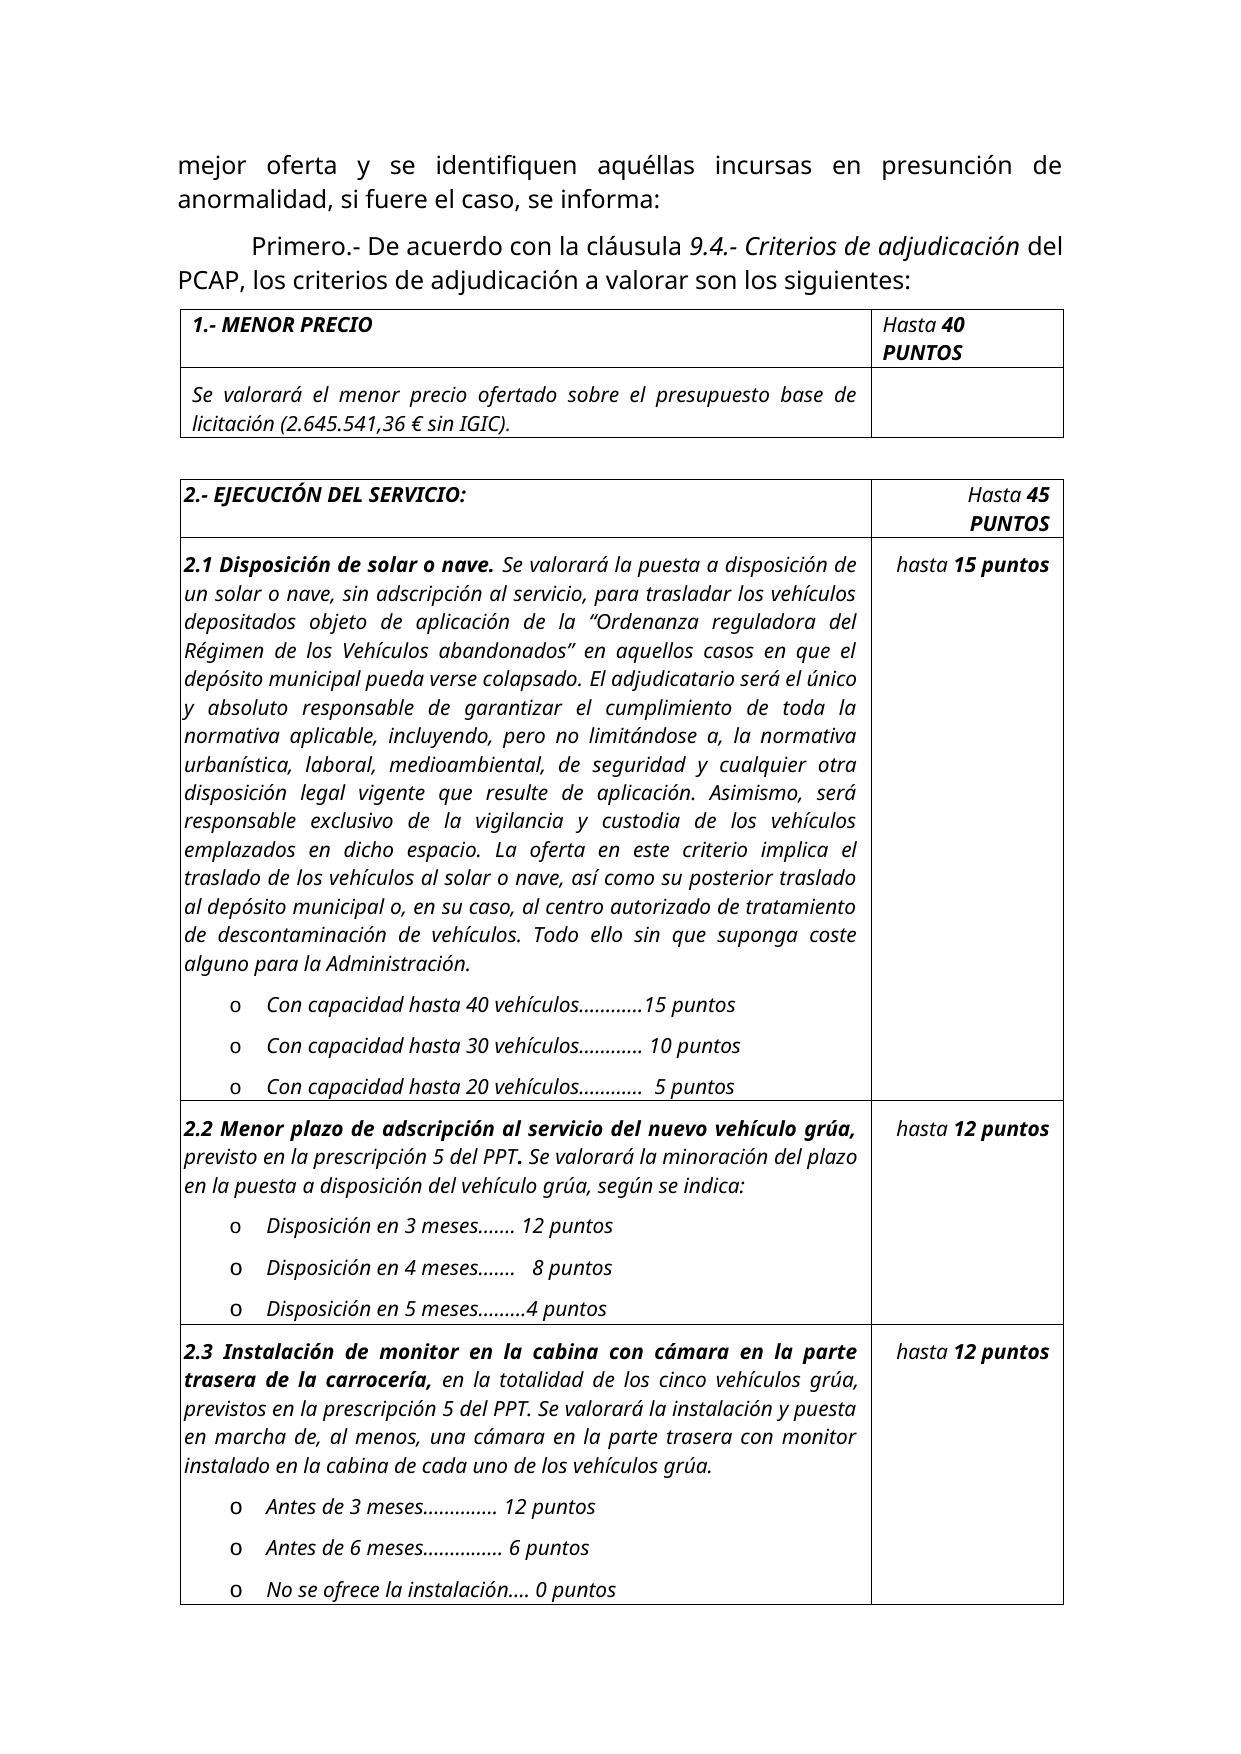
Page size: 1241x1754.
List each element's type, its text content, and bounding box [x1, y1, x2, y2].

table_header Hasta 40 PUNTOS [872, 310, 1063, 367]
text Primero.- De acuerdo con la cláusula 9.4.- Criterios de adjudicación del PCAP, los criterios de adjudicación a valorar son los siguientes: [177, 228, 1063, 296]
text mejor oferta y se identifiquen aquéllas incursas en presunción de anormalidad, si fuere el caso, se informa: [177, 148, 1063, 216]
table_header 2.- EJECUCIÓN DEL SERVICIO: [181, 480, 871, 537]
table_cell hasta 15 puntos [872, 538, 1063, 1100]
table_cell 2.1 Disposición de solar o nave. Se valorará la puesta a disposición de un solar o nave, sin adscripción al servicio, para trasladar los vehículos depositados objeto de aplicación de la “Ordenanza reguladora del Régimen de los Vehículos abandonados” en aquellos casos en que el depósito municipal pueda verse colapsado. El adjudicatario será el único y absoluto responsable de garantizar el cumplimiento de toda la normativa aplicable, incluyendo, pero no limitándose a, la normativa urbanística, laboral, medioambiental, de seguridad y cualquier otra disposición legal vigente que resulte de aplicación. Asimismo, será responsable exclusivo de la vigilancia y custodia de los vehículos emplazados en dicho espacio. La oferta en este criterio implica el traslado de los vehículos al solar o nave, así como su posterior traslado al depósito municipal o, en su caso, al centro autorizado de tratamiento de descontaminación de vehículos. Todo ello sin que suponga coste alguno para la Administración. Con capacidad hasta 40 vehículos…………15 puntos Con capacidad hasta 30 vehículos………... 10 puntos Con capacidad hasta 20 vehículos………… 5 puntos [181, 538, 871, 1100]
table_header 1.- MENOR PRECIO [181, 310, 871, 367]
table_cell 2.3 Instalación de monitor en la cabina con cámara en la parte trasera de la carrocería, en la totalidad de los cinco vehículos grúa, previstos en la prescripción 5 del PPT. Se valorará la instalación y puesta en marcha de, al menos, una cámara en la parte trasera con monitor instalado en la cabina de cada uno de los vehículos grúa. Antes de 3 meses……….…. 12 puntos Antes de 6 meses…………… 6 puntos No se ofrece la instalación…. 0 puntos [181, 1325, 871, 1604]
table_cell [872, 368, 1063, 437]
table_cell Se valorará el menor precio ofertado sobre el presupuesto base de licitación (2.645.541,36 € sin IGIC). [181, 368, 871, 437]
table_header Hasta 45 PUNTOS [872, 480, 1063, 537]
table_cell hasta 12 puntos [872, 1101, 1063, 1323]
table_cell hasta 12 puntos [872, 1325, 1063, 1604]
table_cell 2.2 Menor plazo de adscripción al servicio del nuevo vehículo grúa, previsto en la prescripción 5 del PPT. Se valorará la minoración del plazo en la puesta a disposición del vehículo grúa, según se indica: Disposición en 3 meses……. 12 puntos Disposición en 4 meses……. 8 puntos Disposición en 5 meses………4 puntos [181, 1101, 871, 1323]
